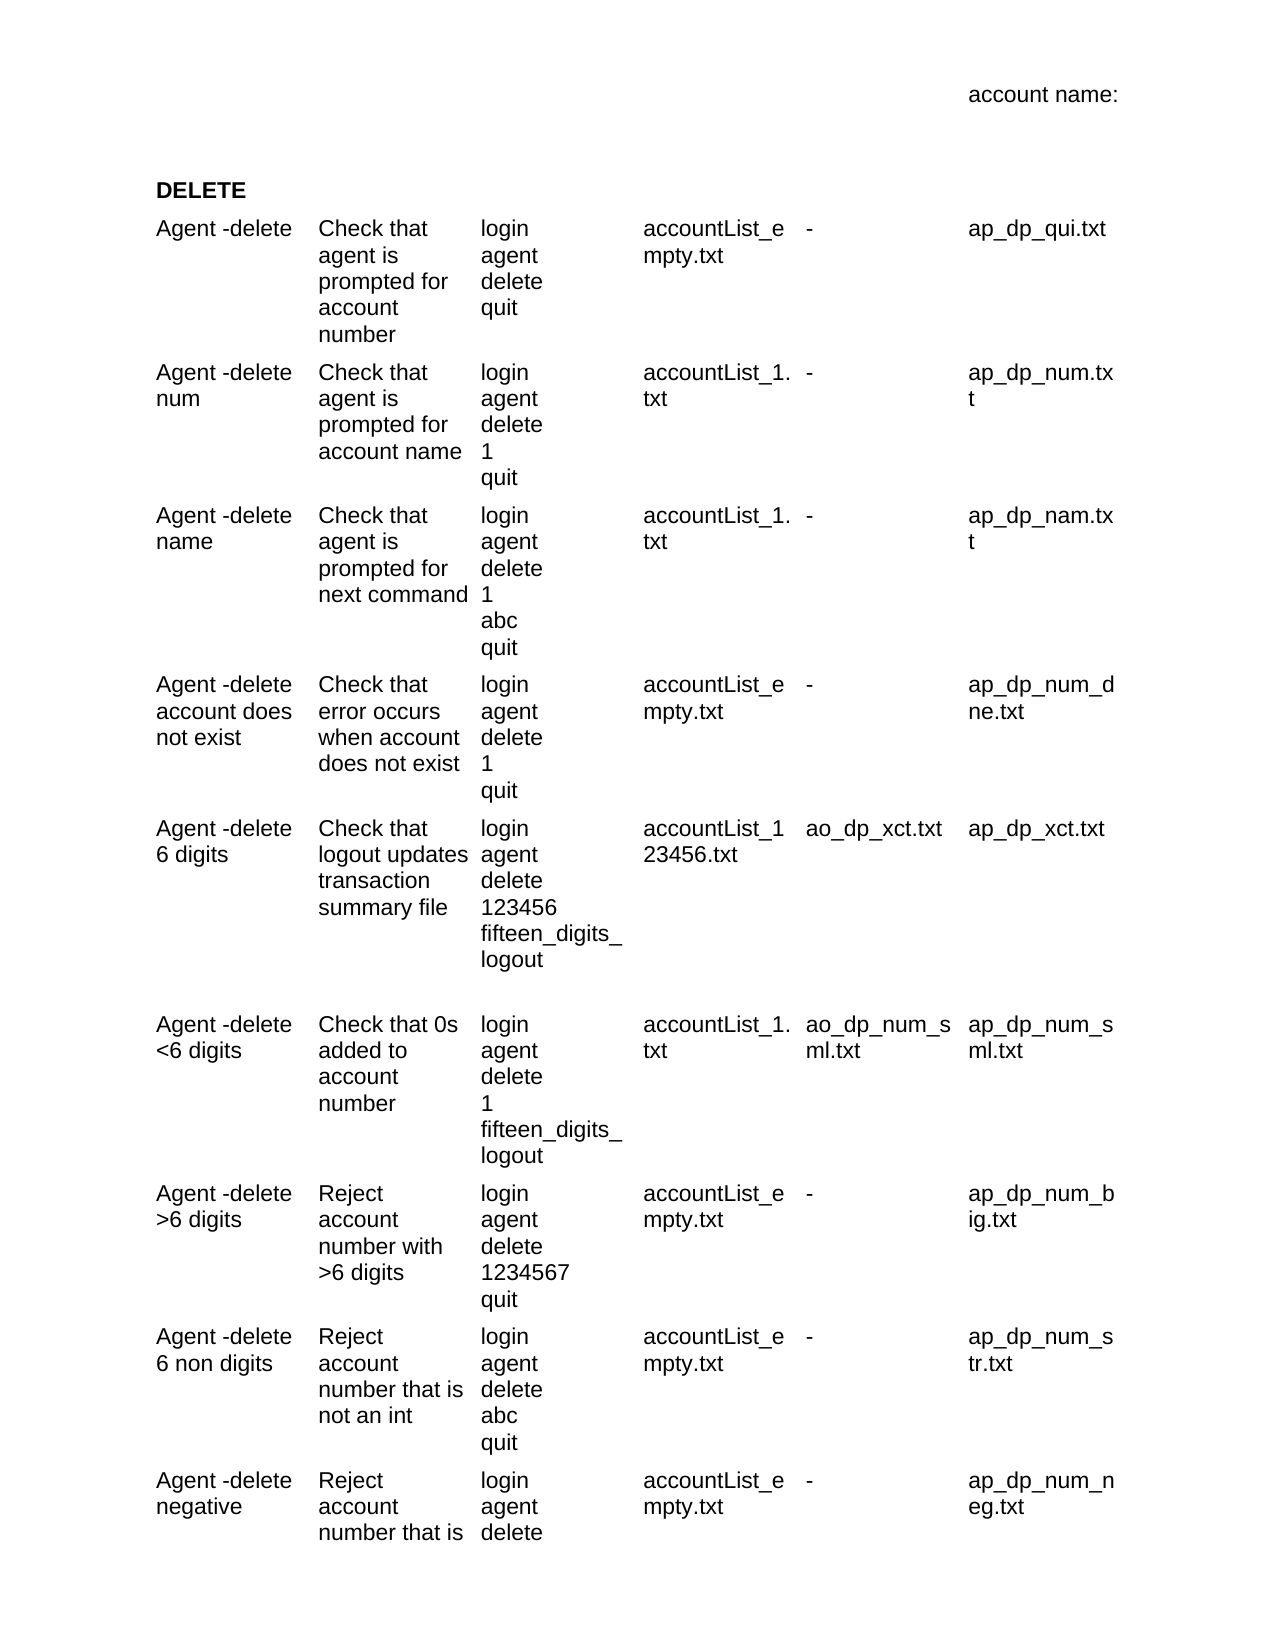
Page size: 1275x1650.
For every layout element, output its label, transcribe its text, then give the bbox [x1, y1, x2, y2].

table_cell - [800, 210, 962, 353]
table_cell - [800, 1318, 962, 1461]
table_cell accountList_empty.txt [638, 666, 800, 809]
table_cell account name: [963, 75, 1125, 113]
table_cell [475, 75, 637, 113]
table_cell - [800, 353, 962, 496]
table_cell Agent -delete <6 digits [150, 1005, 312, 1174]
table_header [963, 172, 1125, 209]
table_cell Reject account number that is [313, 1461, 475, 1551]
table_cell Agent -delete >6 digits [150, 1174, 312, 1318]
table_cell accountList_1.txt [638, 1005, 800, 1174]
table_cell accountList_empty.txt [638, 1174, 800, 1318]
table_cell [313, 75, 475, 113]
table_cell accountList_empty.txt [638, 1461, 800, 1551]
table_header DELETE [150, 172, 312, 209]
table_header [475, 172, 637, 209]
table_cell Check that error occurs when account does not exist [313, 666, 475, 809]
table_cell ao_dp_xct.txt [800, 809, 962, 1005]
table_cell Agent -delete account does not exist [150, 666, 312, 809]
table_cell ap_dp_qui.txt [963, 210, 1125, 353]
table_cell ao_dp_num_sml.txt [800, 1005, 962, 1174]
table_cell Reject account number that is not an int [313, 1318, 475, 1461]
table_cell login agent delete 1 fifteen_digits_ logout [475, 1005, 637, 1174]
table_cell ap_dp_xct.txt [963, 809, 1125, 1005]
table_cell Agent -delete negative [150, 1461, 312, 1551]
table_cell ap_dp_num_big.txt [963, 1174, 1125, 1318]
table_cell ap_dp_num_dne.txt [963, 666, 1125, 809]
table_cell ap_dp_nam.txt [963, 496, 1125, 666]
table_header [800, 172, 962, 209]
table_cell Agent -delete 6 digits [150, 809, 312, 1005]
table_cell - [800, 666, 962, 809]
table_cell - [800, 496, 962, 666]
table_header [638, 172, 800, 209]
table_cell Agent -delete 6 non digits [150, 1318, 312, 1461]
table_cell Check that 0s added to account number [313, 1005, 475, 1174]
table_cell Agent -delete [150, 210, 312, 353]
table_cell [638, 75, 800, 113]
table_cell - [800, 1174, 962, 1318]
table_cell - [800, 1461, 962, 1551]
table_cell [150, 75, 312, 113]
table_cell login agent delete 1 quit [475, 666, 637, 809]
table_cell ap_dp_num_neg.txt [963, 1461, 1125, 1551]
table_cell login agent delete [475, 1461, 637, 1551]
table_cell ap_dp_num.txt [963, 353, 1125, 496]
table_cell login agent delete quit [475, 210, 637, 353]
table_cell Agent -delete name [150, 496, 312, 666]
table_cell Check that agent is prompted for next command [313, 496, 475, 666]
table_cell accountList_1.txt [638, 353, 800, 496]
table_cell accountList_empty.txt [638, 210, 800, 353]
table_cell Agent -delete num [150, 353, 312, 496]
table_cell ap_dp_num_sml.txt [963, 1005, 1125, 1174]
table_cell Reject account number with >6 digits [313, 1174, 475, 1318]
table_header [313, 172, 475, 209]
table_cell login agent delete 1 quit [475, 353, 637, 496]
table_cell accountList_empty.txt [638, 1318, 800, 1461]
table_cell login agent delete 123456 fifteen_digits_ logout [475, 809, 637, 1005]
table_cell accountList_1.txt [638, 496, 800, 666]
table_cell Check that agent is prompted for account number [313, 210, 475, 353]
table_cell login agent delete 1 abc quit [475, 496, 637, 666]
table_cell ap_dp_num_str.txt [963, 1318, 1125, 1461]
table_cell Check that logout updates transaction summary file [313, 809, 475, 1005]
table_cell login agent delete 1234567 quit [475, 1174, 637, 1318]
table_cell [800, 75, 962, 113]
table_cell login agent delete abc quit [475, 1318, 637, 1461]
table_cell Check that agent is prompted for account name [313, 353, 475, 496]
table_cell accountList_123456.txt [638, 809, 800, 1005]
